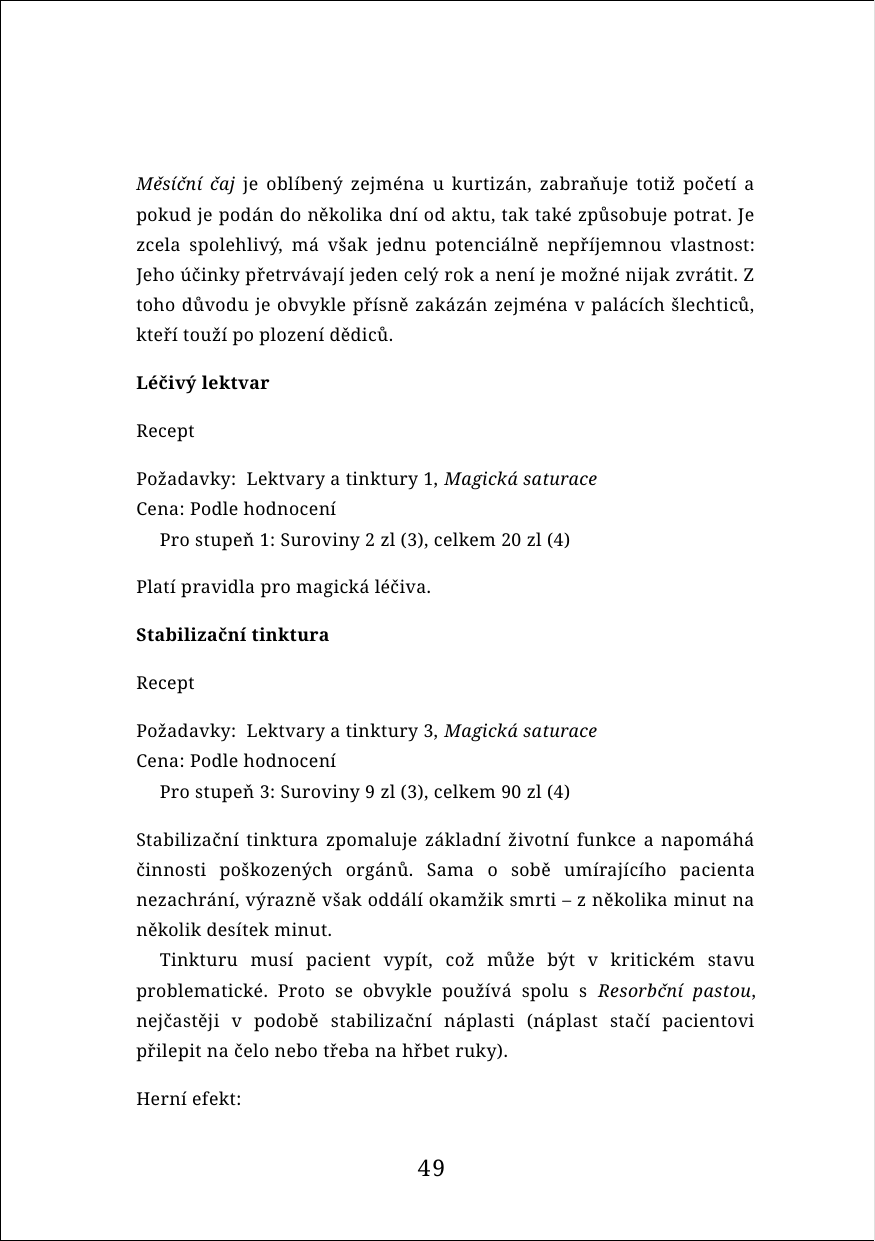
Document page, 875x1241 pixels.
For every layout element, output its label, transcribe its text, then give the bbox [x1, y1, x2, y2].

text Herní efekt: [136, 1086, 756, 1111]
text Stabilizační tinktura [136, 623, 756, 647]
text Stabilizační tinktura zpomaluje základní životní funkce a napomáhá činnosti poškozených orgánů. Sama o sobě umírajícího pacienta nezachrání, výrazně však oddálí okamžik smrti – z několika minut na několik desítek minut. Tinkturu musí pacient vypít, což může být v kritickém stavu problematické. Proto se obvykle používá spolu s Resorbční pastou, nejčastěji v podobě stabilizační náplasti (náplast stačí pacientovi přilepit na čelo nebo třeba na hřbet ruky). [136, 827, 756, 1063]
text Požadavky: Lektvary a tinktury 1, Magická saturace Cena: Podle hodnocení Pro stupeň 1: Suroviny 2 zl (3), celkem 20 zl (4) [136, 467, 756, 551]
text Požadavky: Lektvary a tinktury 3, Magická saturace Cena: Podle hodnocení Pro stupeň 3: Suroviny 9 zl (3), celkem 90 zl (4) [136, 719, 756, 803]
text Měsíční čaj je oblíbený zejména u kurtizán, zabraňuje totiž početí a pokud je podán do několika dní od aktu, tak také způsobuje potrat. Je zcela spolehlivý, má však jednu potenciálně nepříjemnou vlastnost: Jeho účinky přetrvávají jeden celý rok a není je možné nijak zvrátit. Z toho důvodu je obvykle přísně zakázán zejména v palácích šlechticů, kteří touží po plození dědiců. [136, 172, 756, 347]
text Platí pravidla pro magická léčiva. [136, 575, 756, 599]
text Léčivý lektvar [136, 371, 756, 395]
text Recept [136, 419, 756, 443]
text Recept [136, 671, 756, 695]
